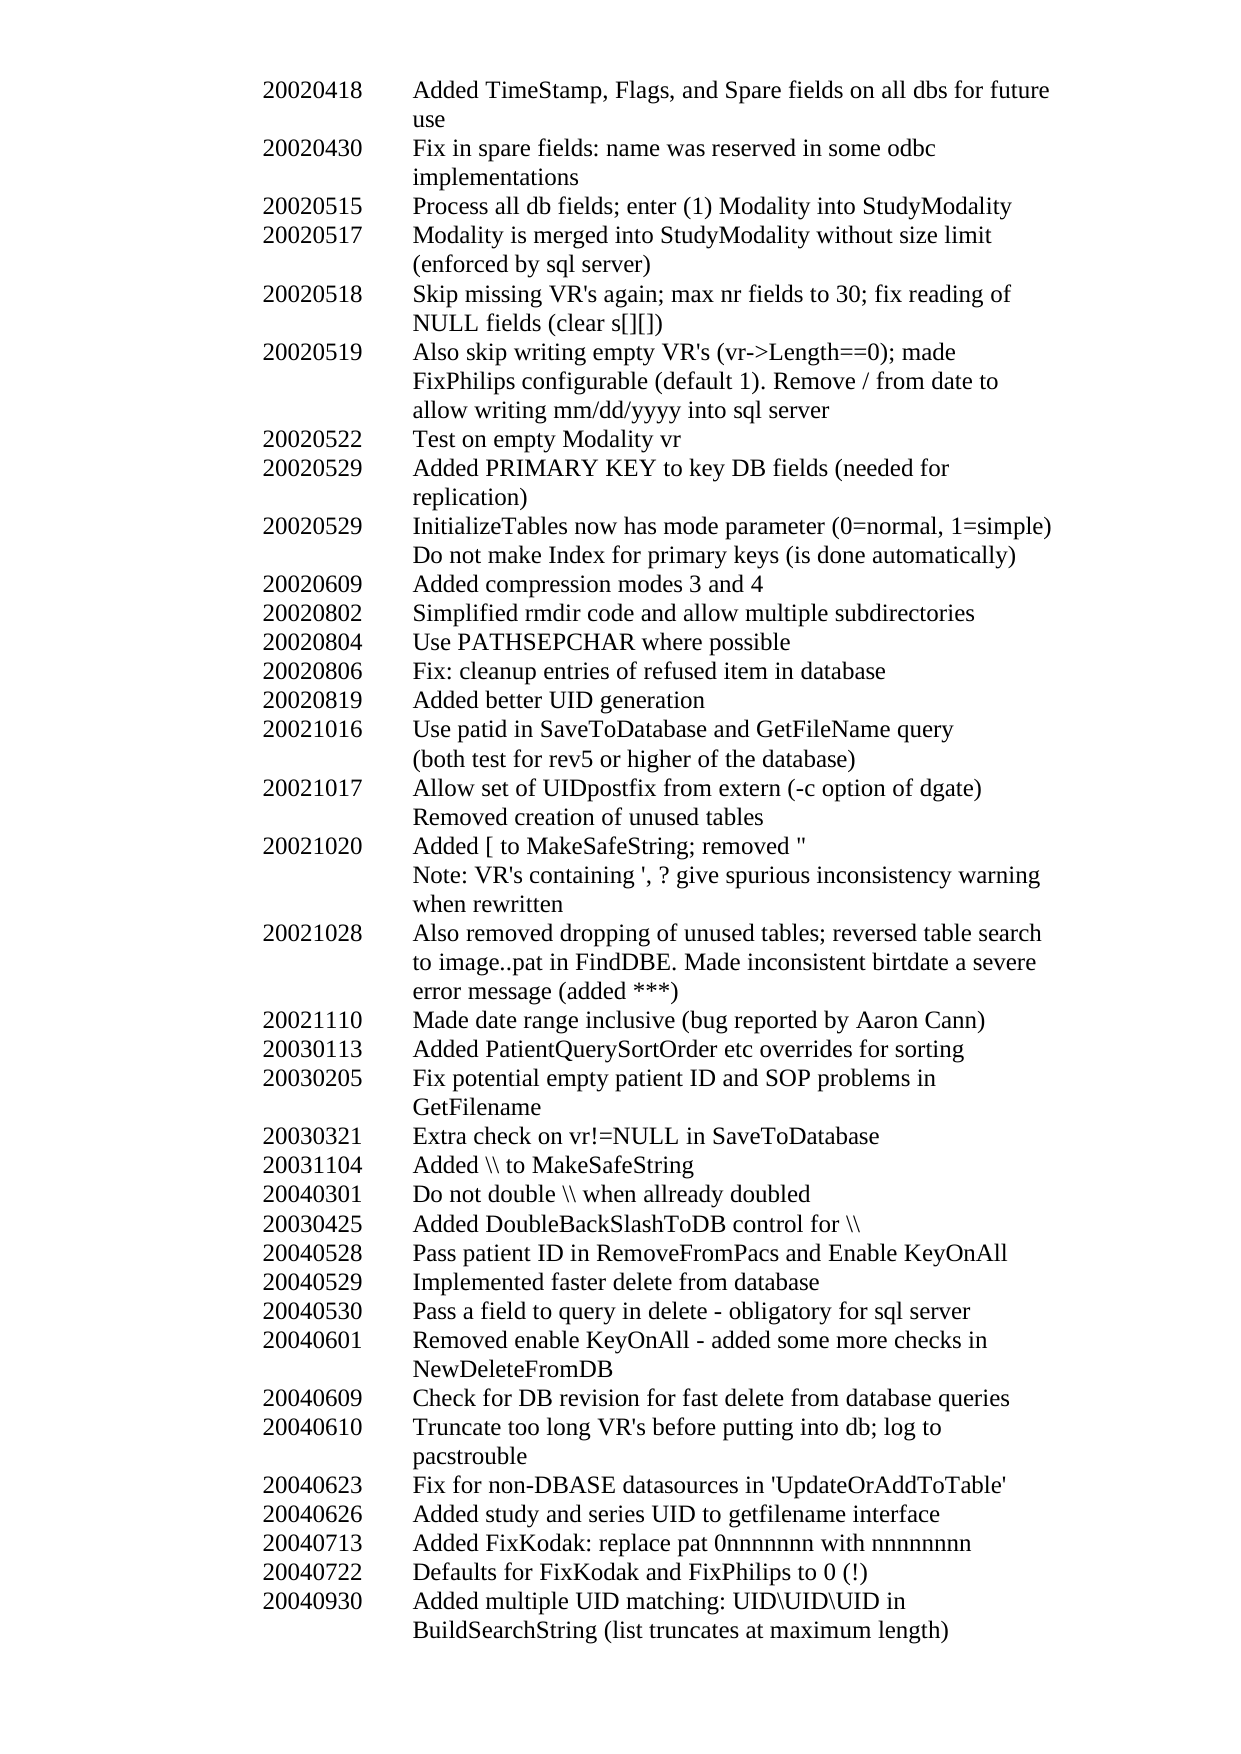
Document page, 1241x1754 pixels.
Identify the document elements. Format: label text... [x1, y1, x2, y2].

text 20040713 Added FixKodak: replace pat 0nnnnnnn with nnnnnnnn [187, 1528, 1053, 1557]
text 20021028 Also removed dropping of unused tables; reversed table search to image..pat in FindDBE. Made inconsistent birtdate a severe error message (added ***) [262, 918, 1053, 1005]
text 20021017 Allow set of UIDpostfix from extern (-c option of dgate) Removed creation of unused tables [262, 772, 1053, 831]
text 20020819 Added better UID generation [187, 685, 1053, 714]
text 20040623 Fix for non-DBASE datasources in 'UpdateOrAddToTable' [187, 1470, 1053, 1499]
text 20040930 Added multiple UID matching: UID\UID\UID in BuildSearchString (list truncates at maximum length) [262, 1586, 1053, 1644]
text 20040528 Pass patient ID in RemoveFromPacs and Enable KeyOnAll [187, 1237, 1053, 1267]
text 20030205 Fix potential empty patient ID and SOP problems in GetFilename [262, 1063, 1053, 1121]
text 20031104 Added \\ to MakeSafeString [187, 1150, 1053, 1179]
text 20021016 Use patid in SaveToDatabase and GetFileName query (both test for rev5 or higher of the database) [262, 714, 1053, 772]
text 20040530 Pass a field to query in delete - obligatory for sql server [187, 1296, 1053, 1325]
text 20030425 Added DoubleBackSlashToDB control for \\ [187, 1208, 1053, 1237]
text 20030113 Added PatientQuerySortOrder etc overrides for sorting [187, 1034, 1053, 1063]
text 20020418 Added TimeStamp, Flags, and Spare fields on all dbs for future use [262, 75, 1053, 133]
text 20020519 Also skip writing empty VR's (vr->Length==0); made FixPhilips configurable (default 1). Remove / from date to allow writing mm/dd/yyyy into sql server [262, 337, 1053, 424]
text 20040601 Removed enable KeyOnAll - added some more checks in NewDeleteFromDB [262, 1325, 1053, 1383]
text 20020430 Fix in spare fields: name was reserved in some odbc implementations [262, 133, 1053, 191]
text 20030321 Extra check on vr!=NULL in SaveToDatabase [187, 1121, 1053, 1150]
text 20020529 InitializeTables now has mode parameter (0=normal, 1=simple) [187, 511, 1053, 540]
text 20040609 Check for DB revision for fast delete from database queries [262, 1383, 1053, 1412]
text 20040626 Added study and series UID to getfilename interface [187, 1499, 1053, 1528]
text 20040529 Implemented faster delete from database [187, 1267, 1053, 1296]
text 20021020 Added [ to MakeSafeString; removed " [187, 831, 1053, 860]
text 20020806 Fix: cleanup entries of refused item in database [187, 656, 1053, 685]
text 20020517 Modality is merged into StudyModality without size limit (enforced by sql server) [262, 220, 1053, 278]
text 20040722 Defaults for FixKodak and FixPhilips to 0 (!) [187, 1557, 1053, 1586]
text 20020529 Added PRIMARY KEY to key DB fields (needed for replication) [262, 453, 1053, 511]
text 20020515 Process all db fields; enter (1) Modality into StudyModality [187, 191, 1053, 220]
text 20040301 Do not double \\ when allready doubled [187, 1179, 1053, 1208]
text Do not make Index for primary keys (is done automatically) [337, 540, 1053, 569]
text 20020522 Test on empty Modality vr [187, 424, 1053, 453]
text 20040610 Truncate too long VR's before putting into db; log to pacstrouble [262, 1412, 1053, 1470]
text 20020804 Use PATHSEPCHAR where possible [187, 627, 1053, 656]
text 20020609 Added compression modes 3 and 4 [187, 569, 1053, 598]
text Note: VR's containing ', ? give spurious inconsistency warning when rewritten [412, 860, 1053, 918]
text 20021110 Made date range inclusive (bug reported by Aaron Cann) [187, 1005, 1053, 1034]
text 20020518 Skip missing VR's again; max nr fields to 30; fix reading of NULL fields (clear s[][]) [262, 278, 1053, 337]
text 20020802 Simplified rmdir code and allow multiple subdirectories [187, 598, 1053, 627]
